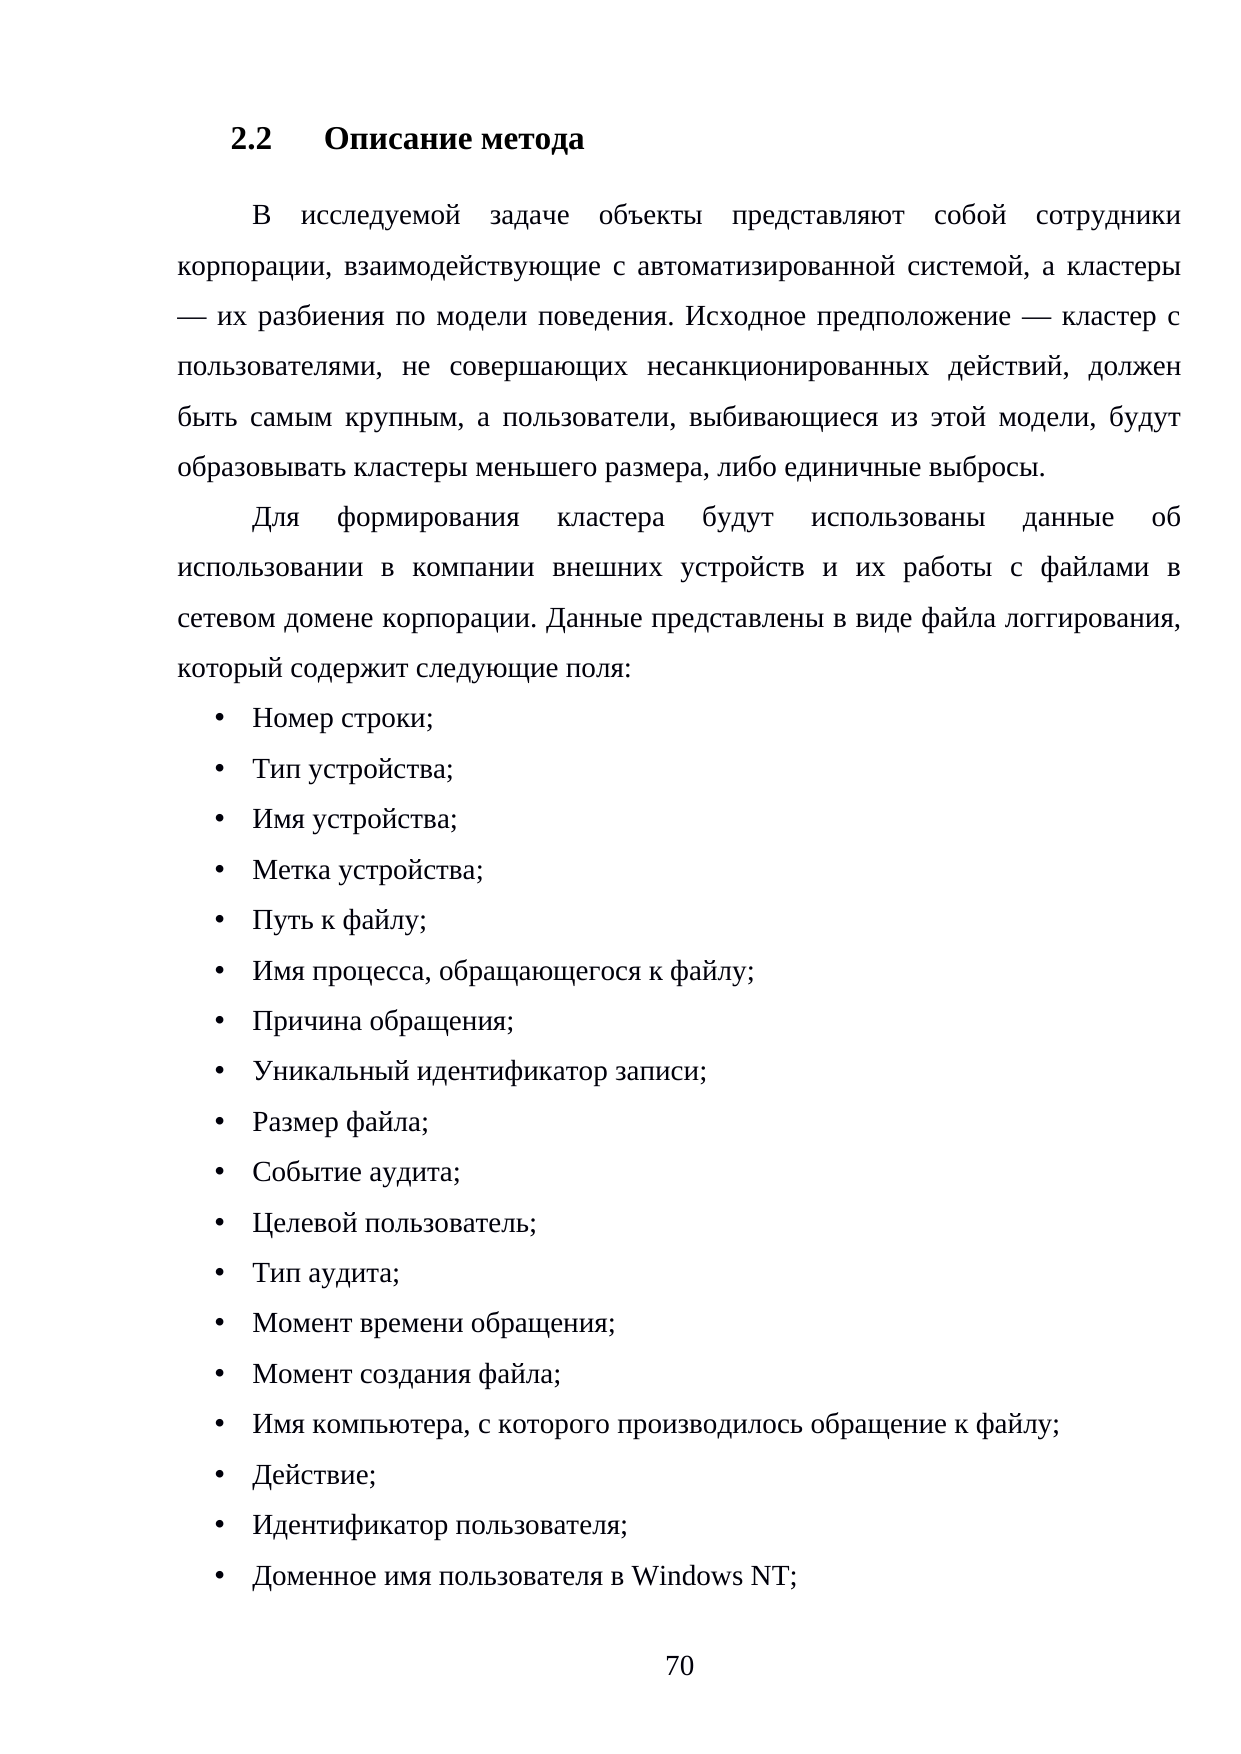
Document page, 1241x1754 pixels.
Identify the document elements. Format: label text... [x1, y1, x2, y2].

list Действие; [214, 1457, 1182, 1490]
list Момент создания файла; [214, 1356, 1182, 1389]
list Размер файла; [214, 1104, 1182, 1137]
subtitle Описание метода [177, 118, 1182, 157]
list Момент времени обращения; [214, 1306, 1182, 1339]
list Номер строки; [214, 701, 1182, 734]
text В исследуемой задаче объекты представляют собой сотрудники корпорации, взаимодействующие с автоматизированной системой, а кластеры — их разбиения по модели поведения. Исходное предположение — кластер с пользователями, не совершающих несанкционированных действий, должен быть самым крупным, а пользователи, выбивающиеся из этой модели, будут образовывать кластеры меньшего размера, либо единичные выбросы. [177, 197, 1182, 482]
list Доменное имя пользователя в Windows NT; [214, 1558, 1182, 1591]
list Уникальный идентификатор записи; [214, 1053, 1182, 1087]
list Имя процесса, обращающегося к файлу; [214, 953, 1182, 986]
list Причина обращения; [214, 1003, 1182, 1037]
list Имя устройства; [214, 801, 1182, 835]
list Метка устройства; [214, 852, 1182, 885]
list Тип аудита; [214, 1255, 1182, 1289]
list Путь к файлу; [214, 902, 1182, 936]
list Имя компьютера, с которого производилось обращение к файлу; [214, 1406, 1182, 1440]
text Для формирования кластера будут использованы данные об использовании в компании внешних устройств и их работы с файлами в сетевом домене корпорации. Данные представлены в виде файла логгирования, который содержит следующие поля: [177, 499, 1182, 684]
list Тип устройства; [214, 751, 1182, 784]
list Событие аудита; [214, 1154, 1182, 1188]
list Целевой пользователь; [214, 1205, 1182, 1238]
list Идентификатор пользователя; [214, 1507, 1182, 1541]
